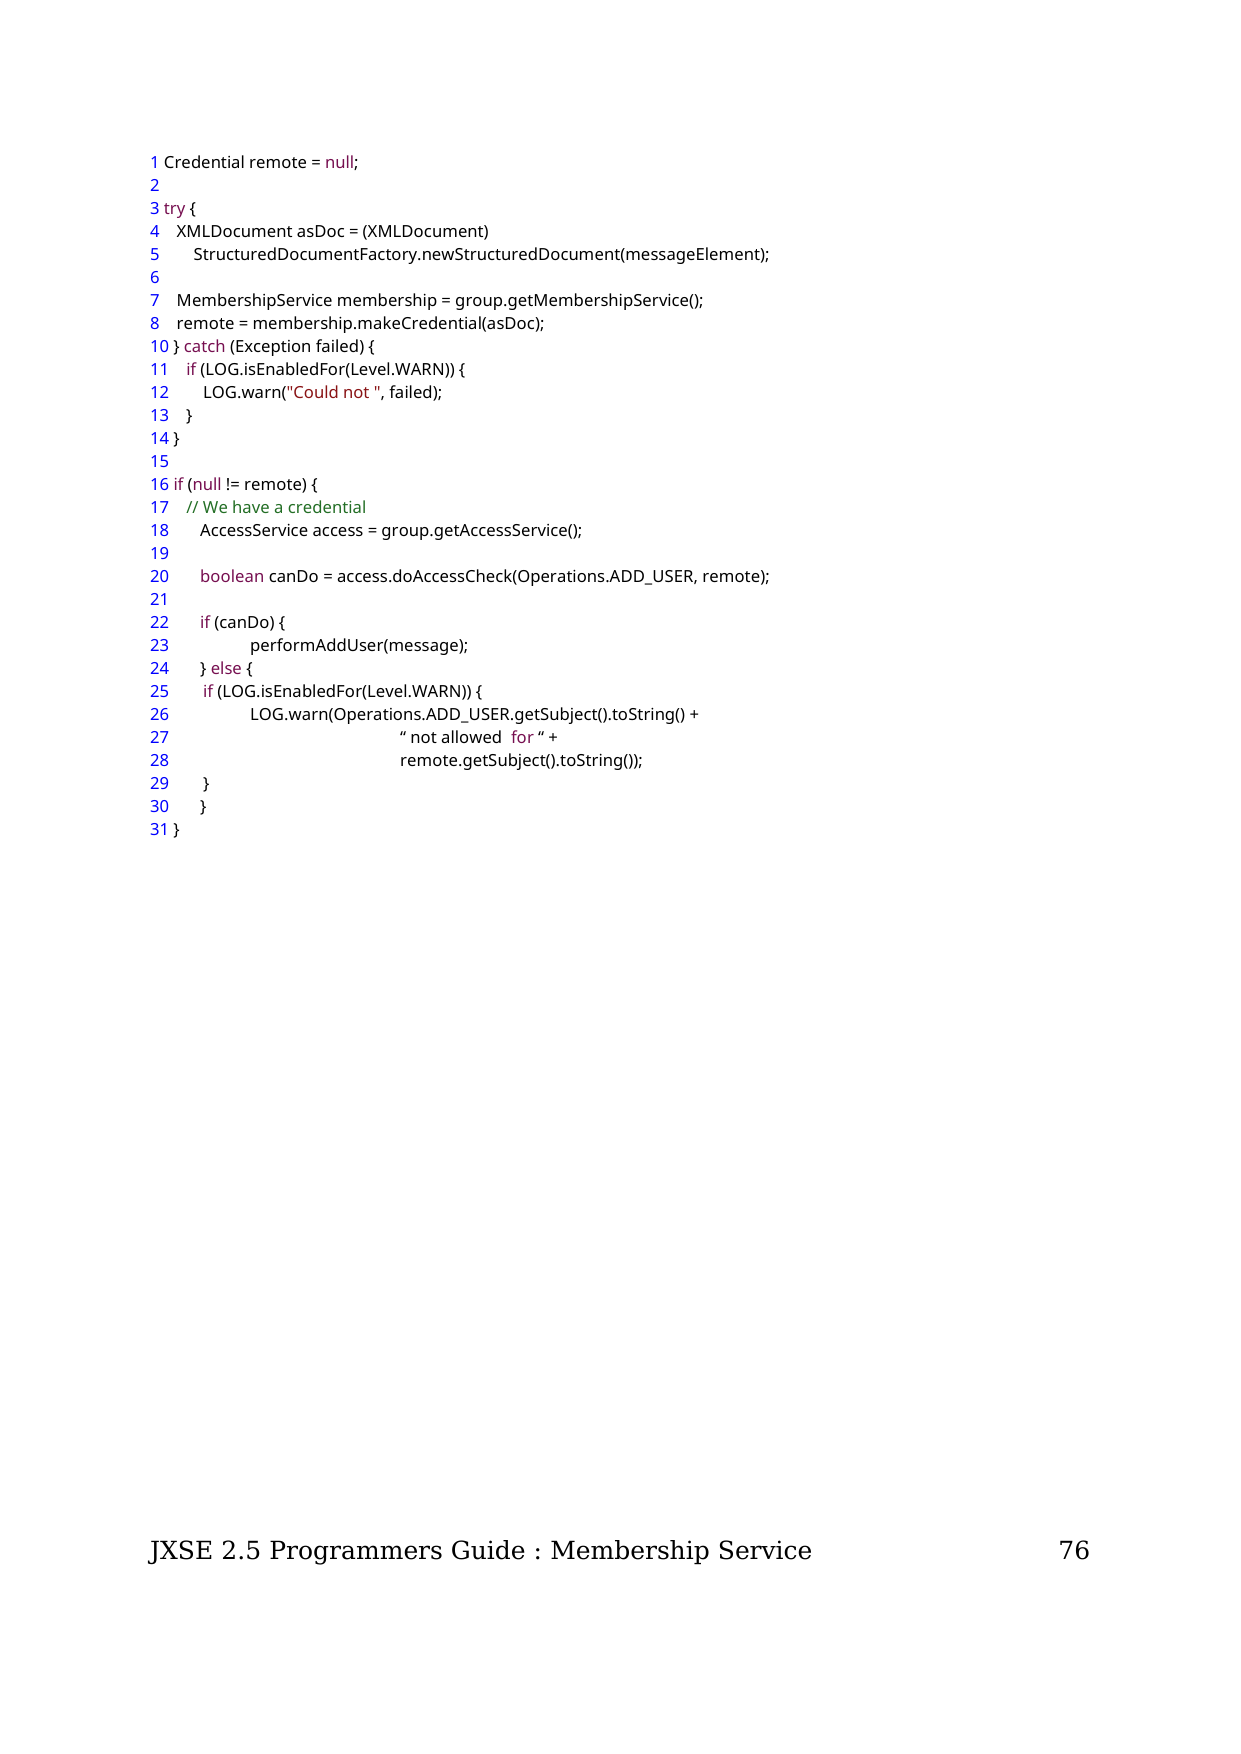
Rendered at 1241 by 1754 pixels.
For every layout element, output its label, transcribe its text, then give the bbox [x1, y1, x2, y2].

table_header 1 Credential remote = null; 2 3 try { 4 XMLDocument asDoc = (XMLDocument) 5 StructuredDocumentFactory.newStructuredDocument(messageElement); 6 7 MembershipService membership = group.getMembershipService(); 8 remote = membership.makeCredential(asDoc); 10 } catch (Exception failed) { 11 if (LOG.isEnabledFor(Level.WARN)) { 12 LOG.warn("Could not ", failed); 13 } 14 } 15 16 if (null != remote) { 17 // We have a credential 18 AccessService access = group.getAccessService(); 19 20 boolean canDo = access.doAccessCheck(Operations.ADD_USER, remote); 21 22 if (canDo) { 23 performAddUser(message); 24 } else { 25 if (LOG.isEnabledFor(Level.WARN)) { 26 LOG.warn(Operations.ADD_USER.getSubject().toString() + 27 “ not allowed for “ + 28 remote.getSubject().toString()); 29 } 30 } 31 } [150, 150, 1090, 859]
